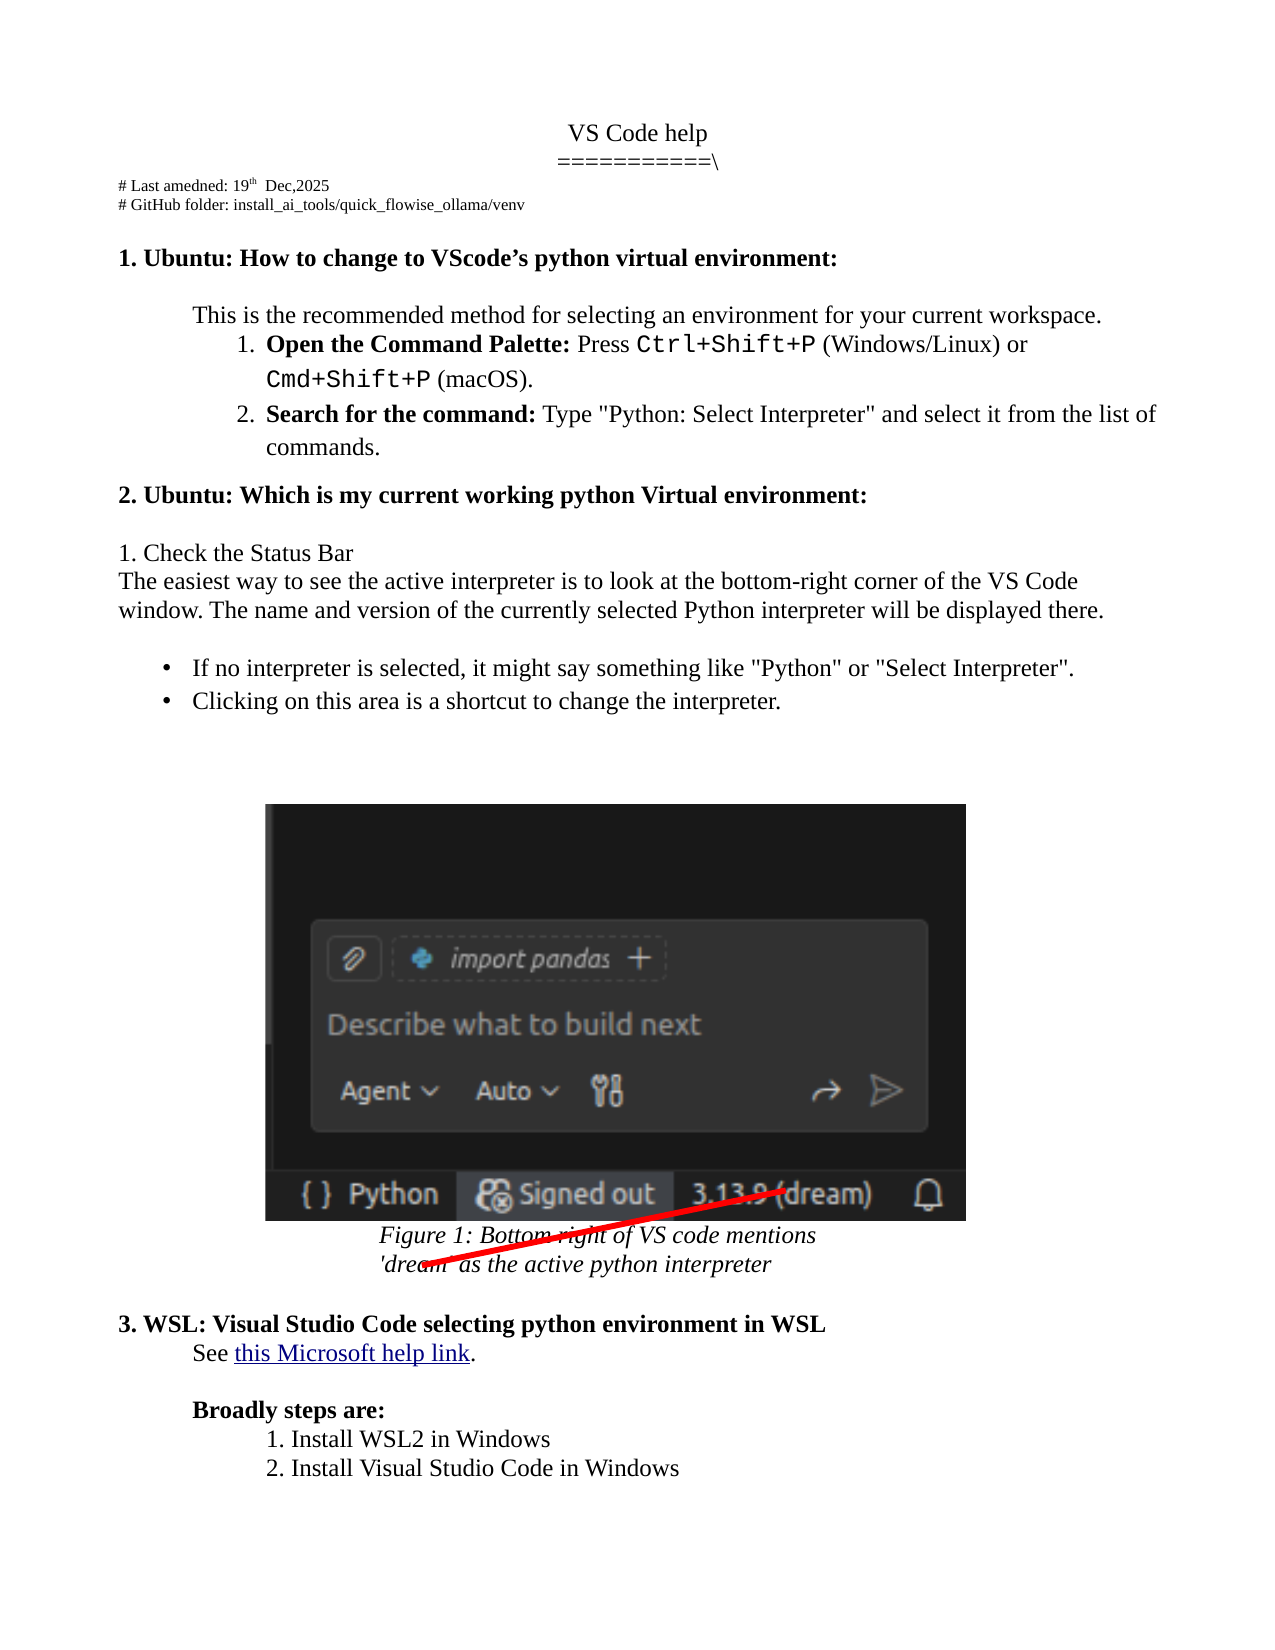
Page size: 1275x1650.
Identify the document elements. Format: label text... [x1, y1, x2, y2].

list Clicking on this area is a shortcut to change the interpreter. [162, 686, 1157, 715]
text # GitHub folder: install_ai_tools/quick_flowise_ollama/venv [118, 195, 1157, 214]
picture [265, 804, 966, 1221]
text See this Microsoft help link. [192, 1338, 1157, 1366]
list Search for the command: Type "Python: Select Interpreter" and select it from the list of commands. [236, 399, 1157, 461]
text Broadly steps are: [192, 1395, 1157, 1424]
text Figure 1: Bottom right of VS code mentions 'dream' as the active python interpreter [379, 1221, 852, 1278]
text 2. Install Visual Studio Code in Windows [266, 1453, 1157, 1481]
list If no interpreter is selected, it might say something like "Python" or "Select Interpreter". [162, 653, 1157, 682]
text 2. Ubuntu: Which is my current working python Virtual environment: [118, 480, 1157, 509]
text 3. WSL: Visual Studio Code selecting python environment in WSL [118, 1309, 1157, 1338]
text # Last amedned: 19th Dec,2025 [118, 176, 1157, 195]
text The easiest way to see the active interpreter is to look at the bottom-right corner of the VS Code window. The name and version of the currently selected Python interpreter will be displayed there. [118, 566, 1157, 624]
text This is the recommended method for selecting an environment for your current workspace. [192, 300, 1157, 329]
text ===========\ [118, 147, 1157, 176]
text 1. Install WSL2 in Windows [266, 1424, 1157, 1453]
text VS Code help [118, 118, 1157, 147]
text 1. Check the Status Bar [118, 538, 1157, 566]
text 1. Ubuntu: How to change to VScode’s python virtual environment: [118, 243, 1157, 271]
list Open the Command Palette: Press Ctrl+Shift+P (Windows/Linux) or Cmd+Shift+P (macOS). [236, 329, 1157, 395]
